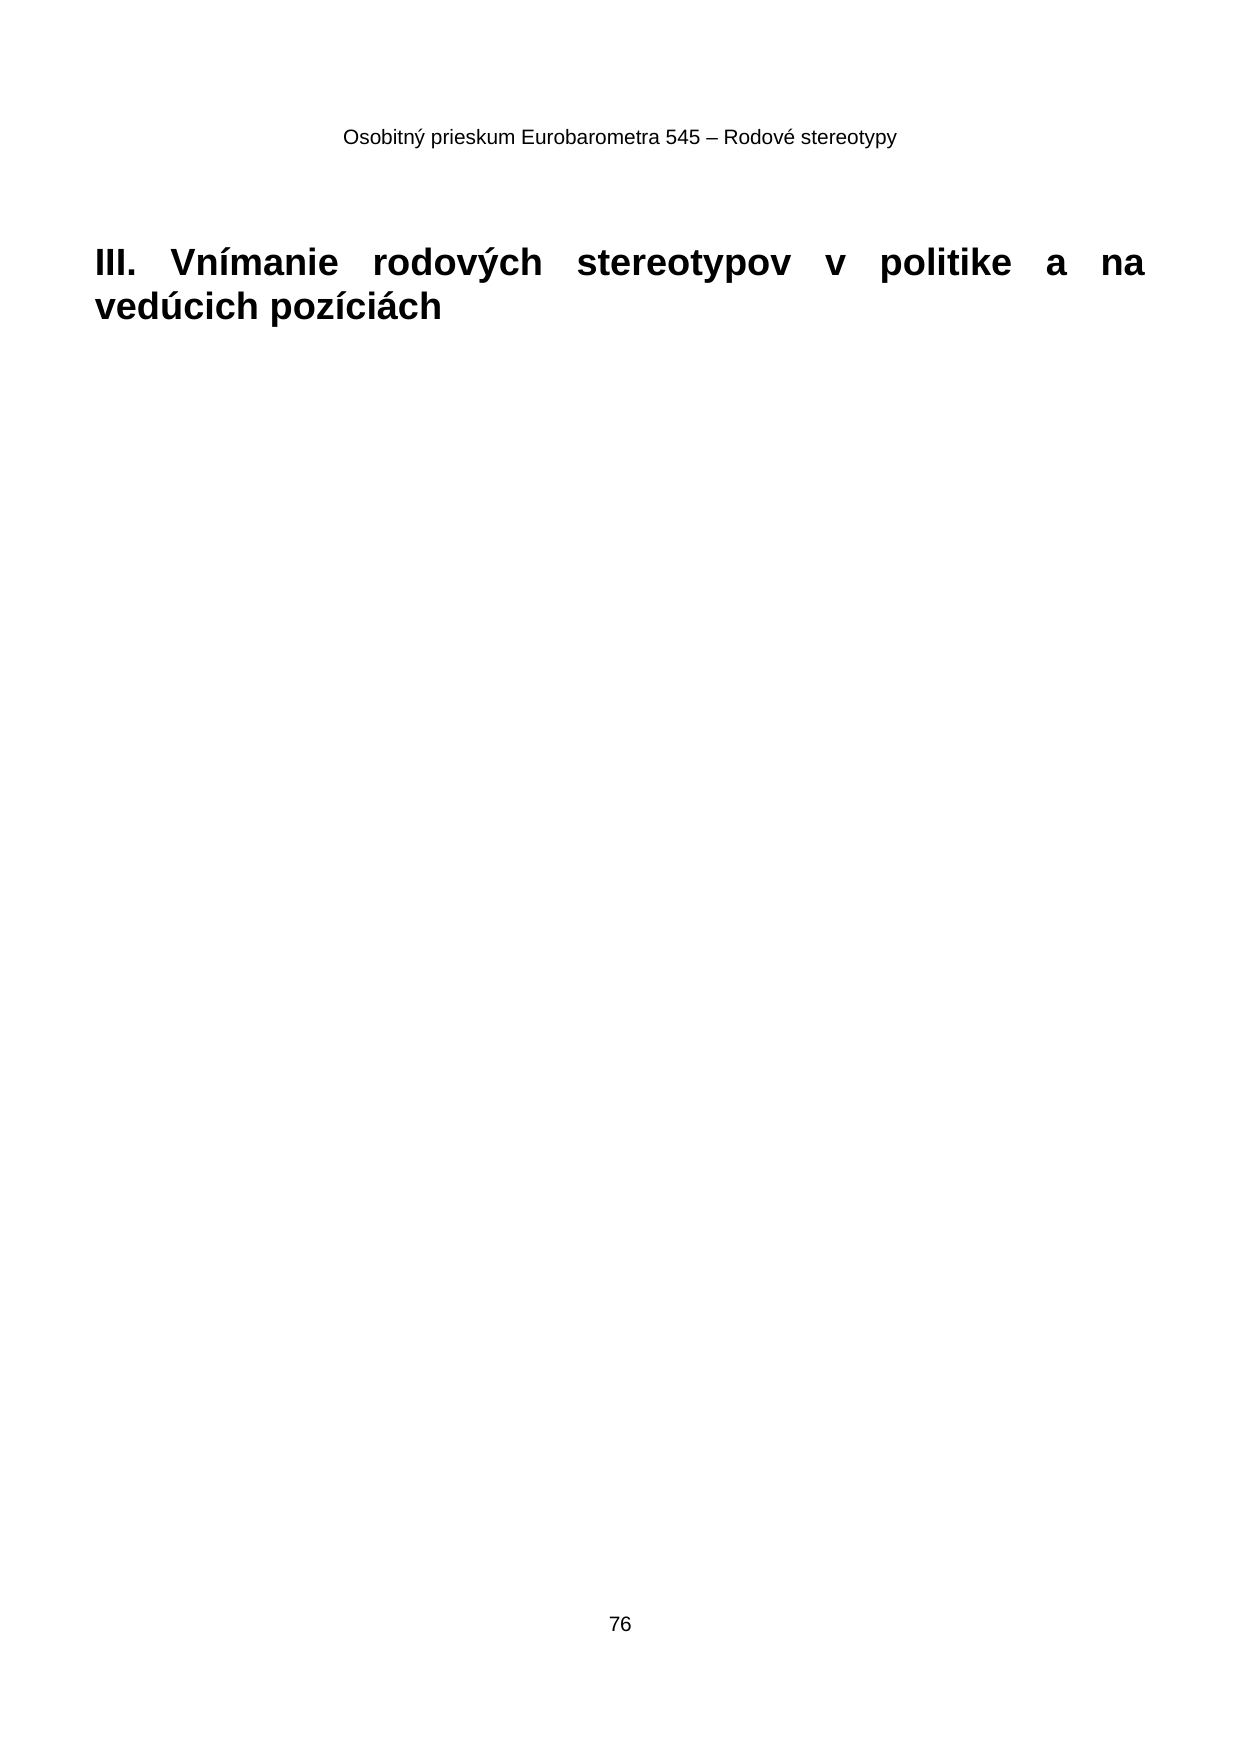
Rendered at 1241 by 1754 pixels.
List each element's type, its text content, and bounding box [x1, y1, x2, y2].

subtitle III. Vnímanie rodových stereotypov v politike a na vedúcich pozíciách [94, 240, 1146, 327]
